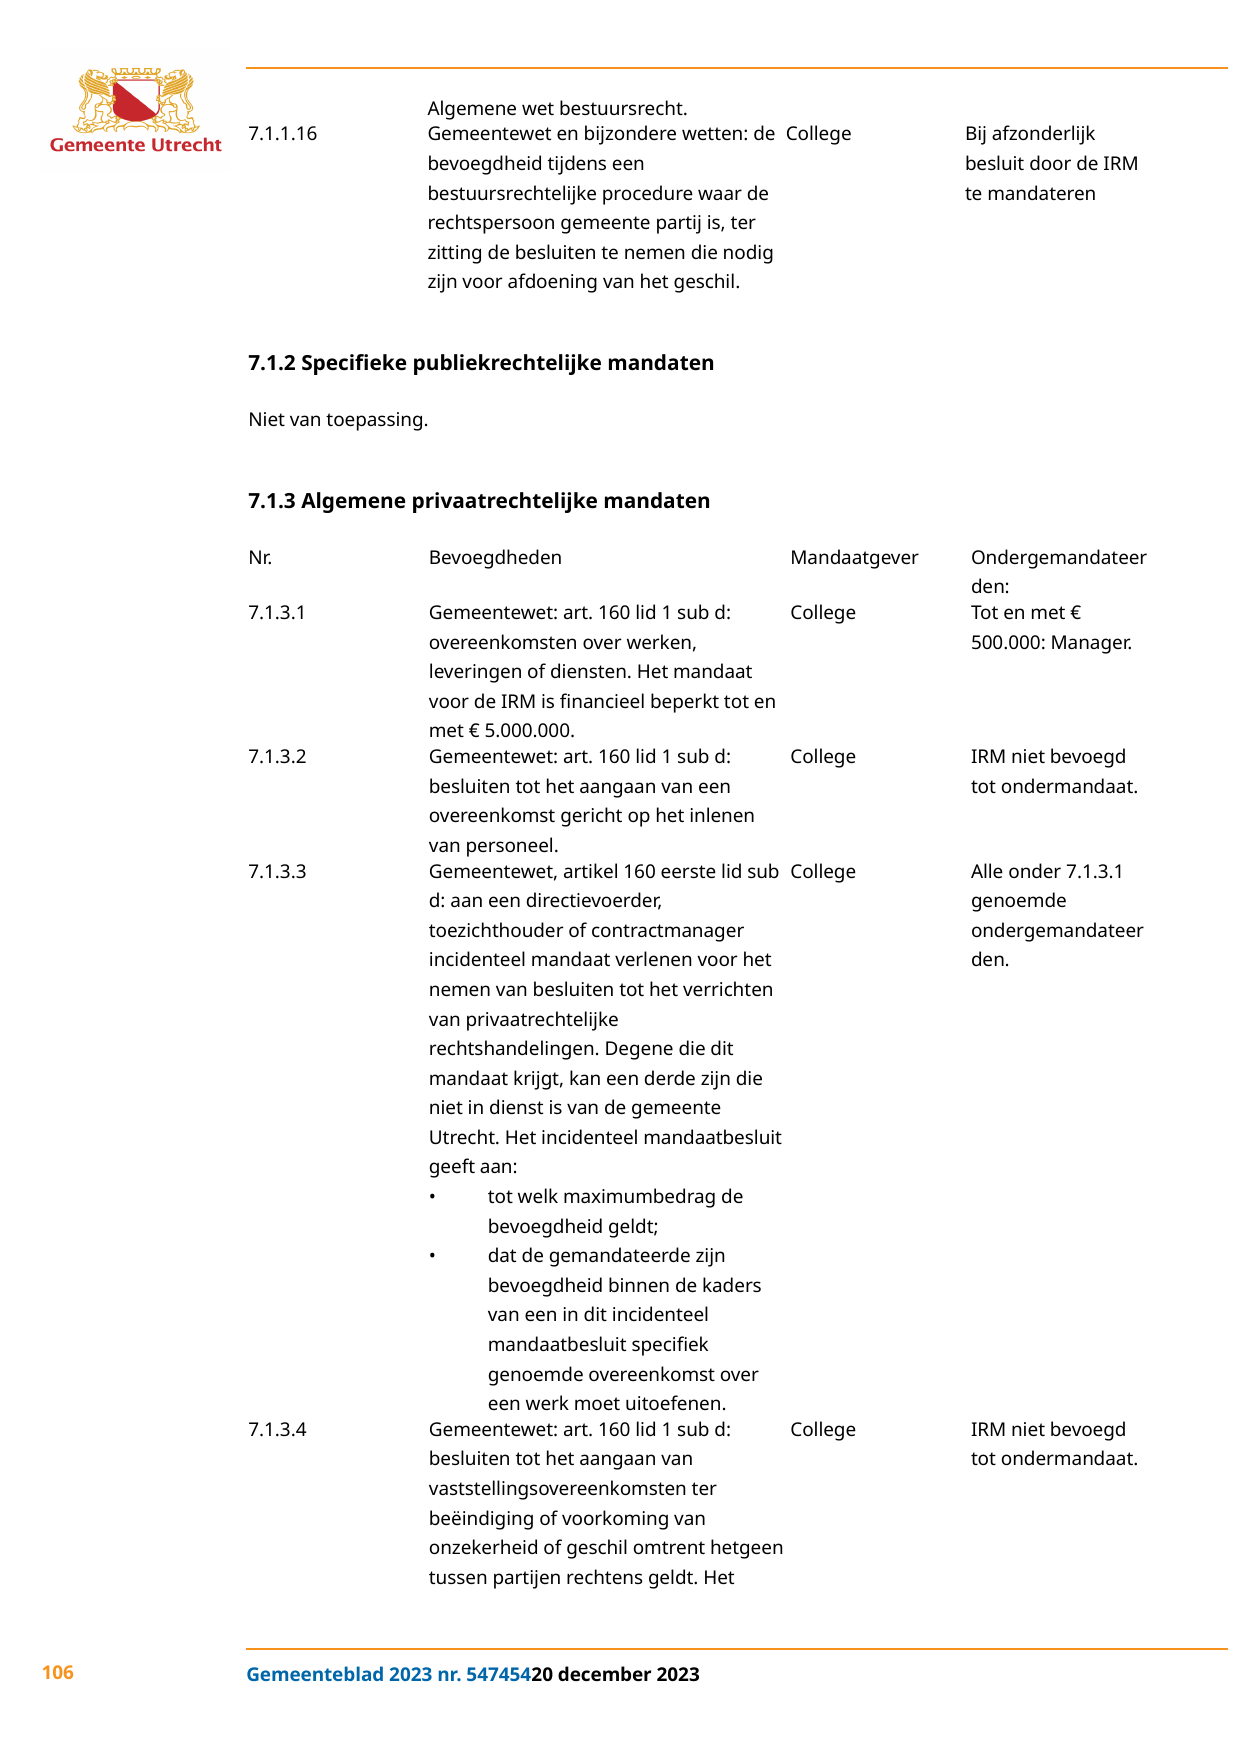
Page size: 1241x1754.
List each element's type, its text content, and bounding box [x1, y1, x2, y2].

table_cell Gemeentewet: art. 160 lid 1 sub d: besluiten tot het aangaan van een overeenkomst gericht op het inlenen van personeel. [429, 743, 790, 858]
table_header Nr. [248, 544, 429, 599]
table_header Mandaatgever [790, 544, 971, 599]
table_cell [786, 95, 965, 121]
table_cell Gemeentewet: art. 160 lid 1 sub d: besluiten tot het aangaan van vaststellingsovereenkomsten ter beëindiging of voorkoming van onzekerheid of geschil omtrent hetgeen tussen partijen rechtens geldt. Het [429, 1416, 790, 1590]
table_cell 7.1.3.1 [248, 599, 429, 743]
table_cell IRM niet bevoegd tot ondermandaat. [971, 1416, 1152, 1590]
table_header Bevoegdheden [429, 544, 790, 599]
table_cell 7.1.3.3 [248, 858, 429, 1416]
table_cell Algemene wet bestuursrecht. [427, 95, 786, 121]
picture [41, 47, 231, 172]
text 7.1.2 Specifieke publiekrechtelijke mandaten [248, 348, 1152, 376]
table_cell College [790, 1416, 971, 1590]
table_cell Bij afzonderlijk besluit door de IRM te mandateren [965, 121, 1152, 294]
table_cell College [790, 743, 971, 858]
table_cell 7.1.3.2 [248, 743, 429, 858]
table_cell Gemeentewet, artikel 160 eerste lid sub d: aan een directievoerder, toezichthouder of contractmanager incidenteel mandaat verlenen voor het nemen van besluiten tot het verrichten van privaatrechtelijke rechtshandelingen. Degene die dit mandaat krijgt, kan een derde zijn die niet in dienst is van de gemeente Utrecht. Het incidenteel mandaatbesluit geeft aan: tot welk maximumbedrag de bevoegdheid geldt; dat de gemandateerde zijn bevoegdheid binnen de kaders van een in dit incidenteel mandaatbesluit specifiek genoemde overeenkomst over een werk moet uitoefenen. [429, 858, 790, 1416]
table_cell [965, 95, 1152, 121]
table_cell Alle onder 7.1.3.1 genoemde ondergemandateerden. [971, 858, 1152, 1416]
table_cell IRM niet bevoegd tot ondermandaat. [971, 743, 1152, 858]
table_cell College [790, 858, 971, 1416]
text 7.1.3 Algemene privaatrechtelijke mandaten [248, 486, 1152, 514]
table_cell College [786, 121, 965, 294]
table_cell Gemeentewet: art. 160 lid 1 sub d: overeenkomsten over werken, leveringen of diensten. Het mandaat voor de IRM is financieel beperkt tot en met € 5.000.000. [429, 599, 790, 743]
table_header Ondergemandateerden: [971, 544, 1152, 599]
table_cell Gemeentewet en bijzondere wetten: de bevoegdheid tijdens een bestuursrechtelijke procedure waar de rechtspersoon gemeente partij is, ter zitting de besluiten te nemen die nodig zijn voor afdoening van het geschil. [427, 121, 786, 294]
table_cell 7.1.1.16 [248, 121, 427, 294]
text Niet van toepassing. [248, 406, 1152, 432]
table_cell College [790, 599, 971, 743]
table_cell 7.1.3.4 [248, 1416, 429, 1590]
table_cell Tot en met € 500.000: Manager. [971, 599, 1152, 743]
table_cell [248, 95, 427, 121]
